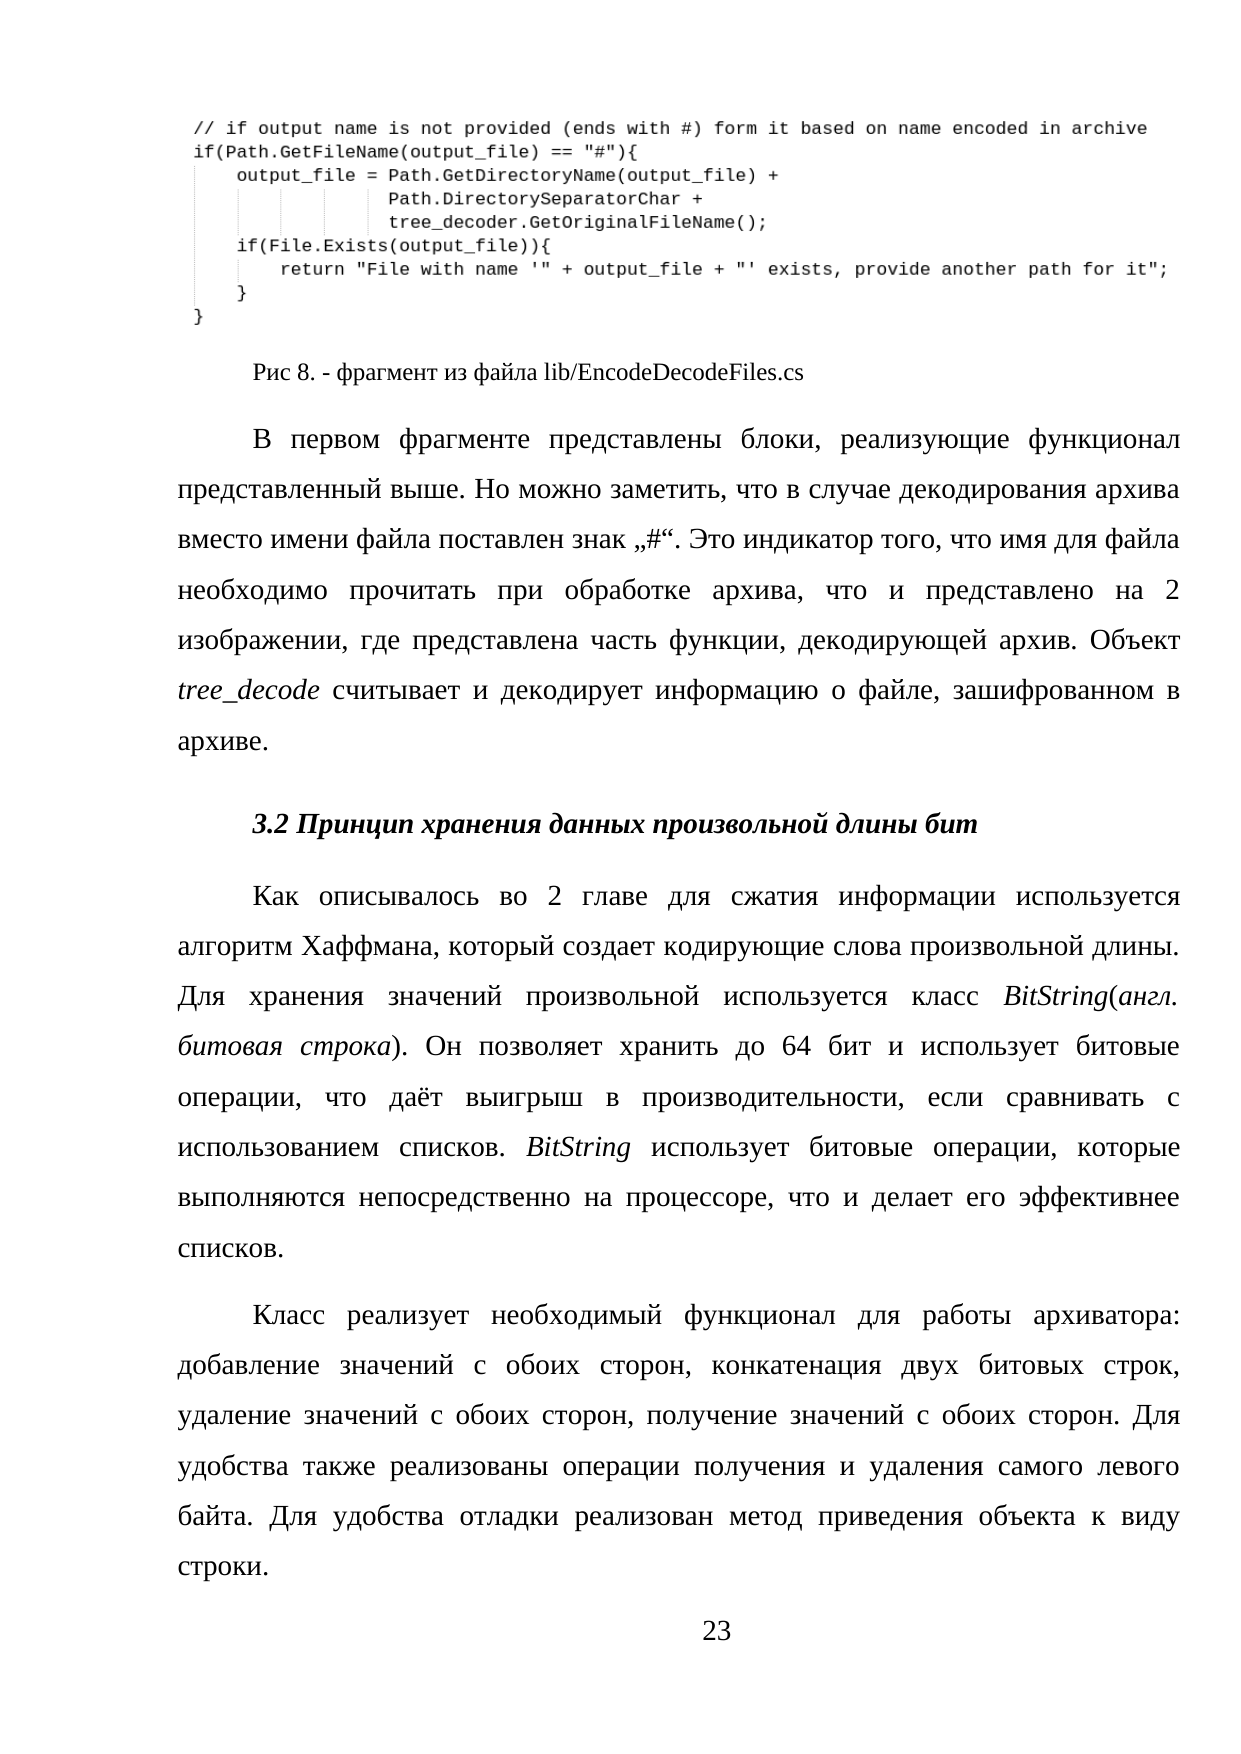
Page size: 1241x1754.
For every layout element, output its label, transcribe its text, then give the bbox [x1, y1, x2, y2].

text В первом фрагменте представлены блоки, реализующие функционал представленный выше. Но можно заметить, что в случае декодирования архива вместо имени файла поставлен знак „#“. Это индикатор того, что имя для файла необходимо прочитать при обработке архива, что и представлено на 2 изображении, где представлена часть функции, декодирующей архив. Объект tree_decode считывает и декодирует информацию о файле, зашифрованном в архиве. [177, 421, 1181, 756]
text Как описывалось во 2 главе для сжатия информации используется алгоритм Хаффмана, который создает кодирующие слова произвольной длины. Для хранения значений произвольной используется класс BitString(англ. битовая строка). Он позволяет хранить до 64 бит и использует битовые операции, что даёт выигрыш в производительности, если сравнивать с использованием списков. BitString использует битовые операции, которые выполняются непосредственно на процессоре, что и делает его эффективнее списков. [177, 878, 1181, 1263]
text Класс реализует необходимый функционал для работы архиватора: добавление значений с обоих сторон, конкатенация двух битовых строк, удаление значений с обоих сторон, получение значений с обоих сторон. Для удобства также реализованы операции получения и удаления самого левого байта. Для удобства отладки реализован метод приведения объекта к виду строки. [177, 1297, 1181, 1582]
subtitle 3.2 Принцип хранения данных произвольной длины бит [177, 806, 1181, 840]
subtitle Рис 8. - фрагмент из файла lib/EncodeDecodeFiles.cs [177, 343, 1181, 386]
picture [177, 118, 1182, 343]
